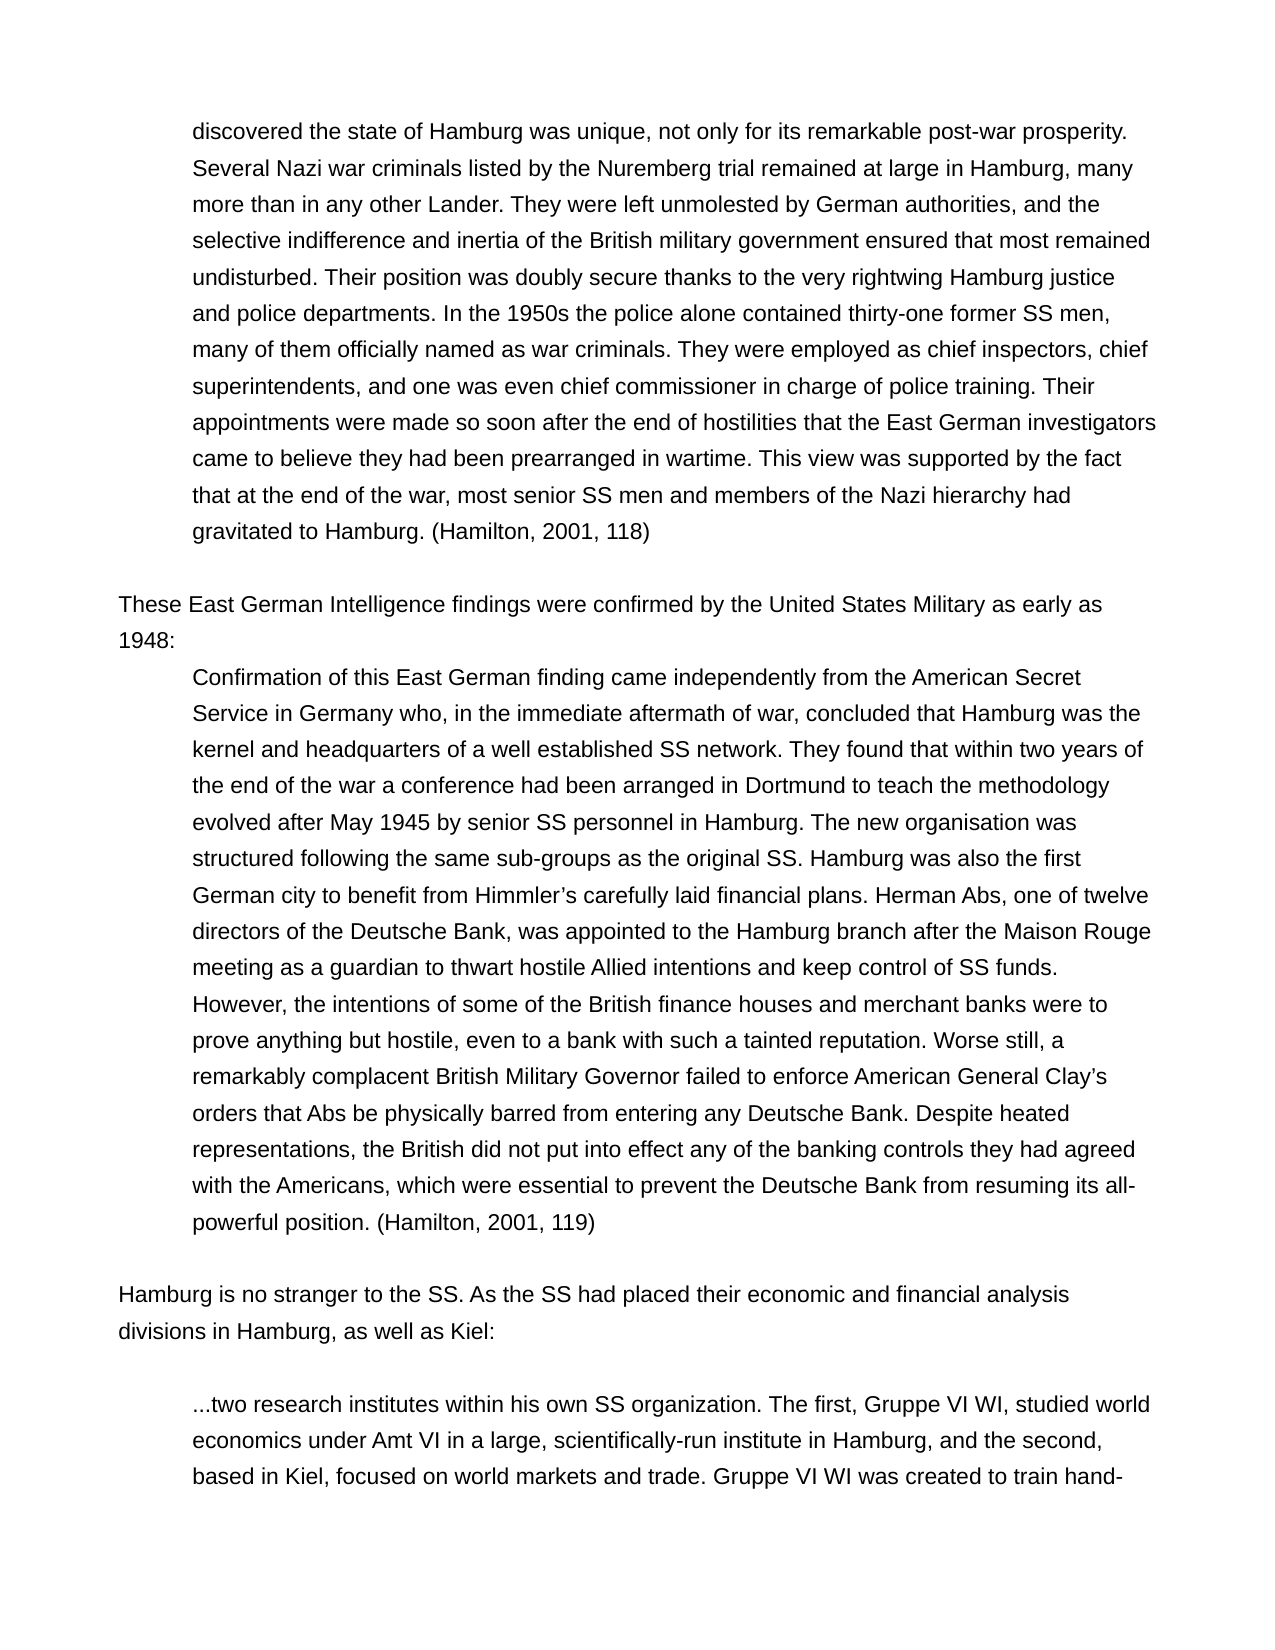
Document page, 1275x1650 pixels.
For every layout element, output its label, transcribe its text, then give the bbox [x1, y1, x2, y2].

text ...two research institutes within his own SS organization. The first, Gruppe VI WI, studied world economics under Amt VI in a large, scientifically-run institute in Hamburg, and the second, based in Kiel, focused on world markets and trade. Gruppe VI WI was created to train hand- [192, 1391, 1157, 1489]
text discovered the state of Hamburg was unique, not only for its remarkable post-war prosperity. Several Nazi war criminals listed by the Nuremberg trial remained at large in Hamburg, many more than in any other Lander. They were left unmolested by German authorities, and the selective indifference and inertia of the British military government ensured that most remained undisturbed. Their position was doubly secure thanks to the very rightwing Hamburg justice and police departments. In the 1950s the police alone contained thirty-one former SS men, many of them officially named as war criminals. They were employed as chief inspectors, chief superintendents, and one was even chief commissioner in charge of police training. Their appointments were made so soon after the end of hostilities that the East German investigators came to believe they had been prearranged in wartime. This view was supported by the fact that at the end of the war, most senior SS men and members of the Nazi hierarchy had gravitated to Hamburg. (Hamilton, 2001, 118) [192, 118, 1157, 544]
text Confirmation of this East German finding came independently from the American Secret Service in Germany who, in the immediate aftermath of war, concluded that Hamburg was the kernel and headquarters of a well established SS network. They found that within two years of the end of the war a conference had been arranged in Dortmund to teach the methodology evolved after May 1945 by senior SS personnel in Hamburg. The new organisation was structured following the same sub-groups as the original SS. Hamburg was also the first German city to benefit from Himmler’s carefully laid financial plans. Herman Abs, one of twelve directors of the Deutsche Bank, was appointed to the Hamburg branch after the Maison Rouge meeting as a guardian to thwart hostile Allied intentions and keep control of SS funds. However, the intentions of some of the British finance houses and merchant banks were to prove anything but hostile, even to a bank with such a tainted reputation. Worse still, a remarkably complacent British Military Governor failed to enforce American General Clay’s orders that Abs be physically barred from entering any Deutsche Bank. Despite heated representations, the British did not put into effect any of the banking controls they had agreed with the Americans, which were essential to prevent the Deutsche Bank from resuming its all-powerful position. (Hamilton, 2001, 119) [192, 663, 1157, 1235]
text Hamburg is no stranger to the SS. As the SS had placed their economic and financial analysis divisions in Hamburg, as well as Kiel: [118, 1281, 1157, 1344]
text These East German Intelligence findings were confirmed by the United States Military as early as 1948: [118, 591, 1157, 653]
